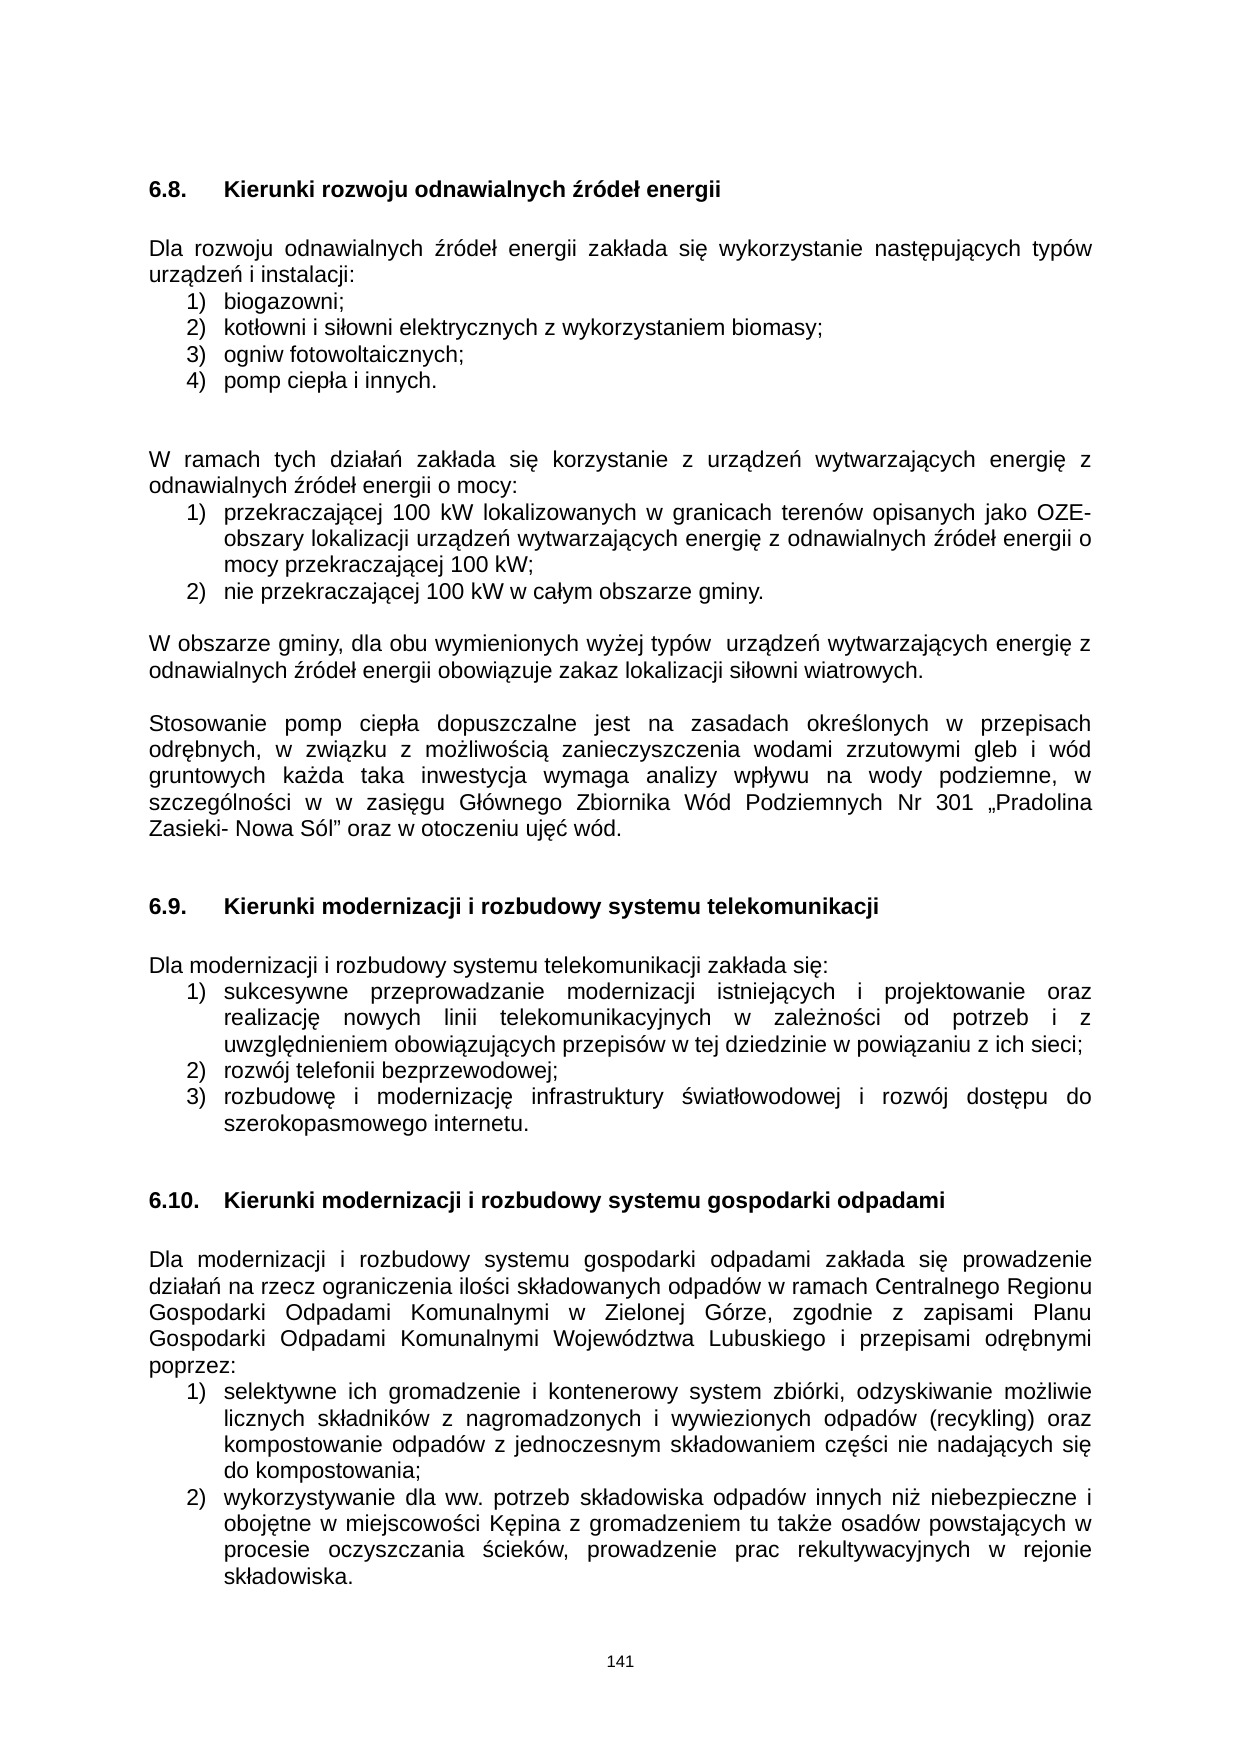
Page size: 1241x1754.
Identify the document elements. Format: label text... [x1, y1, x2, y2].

subtitle 6.10. Kierunki modernizacji i rozbudowy systemu gospodarki odpadami [148, 1187, 1092, 1214]
list biogazowni; [186, 288, 1092, 314]
list kotłowni i siłowni elektrycznych z wykorzystaniem biomasy; [186, 314, 1092, 341]
subtitle 6.8. Kierunki rozwoju odnawialnych źródeł energii [148, 176, 1092, 202]
list przekraczającej 100 kW lokalizowanych w granicach terenów opisanych jako OZE- obszary lokalizacji urządzeń wytwarzających energię z odnawialnych źródeł energii o mocy przekraczającej 100 kW; [186, 499, 1092, 578]
list rozbudowę i modernizację infrastruktury światłowodowej i rozwój dostępu do szerokopasmowego internetu. [186, 1083, 1092, 1136]
list ogniw fotowoltaicznych; [186, 341, 1092, 367]
text Dla rozwoju odnawialnych źródeł energii zakłada się wykorzystanie następujących typów urządzeń i instalacji: [148, 235, 1092, 288]
list rozwój telefonii bezprzewodowej; [186, 1057, 1092, 1083]
list sukcesywne przeprowadzanie modernizacji istniejących i projektowanie oraz realizację nowych linii telekomunikacyjnych w zależności od potrzeb i z uwzględnieniem obowiązujących przepisów w tej dziedzinie w powiązaniu z ich sieci; [186, 978, 1092, 1057]
list selektywne ich gromadzenie i kontenerowy system zbiórki, odzyskiwanie możliwie licznych składników z nagromadzonych i wywiezionych odpadów (recykling) oraz kompostowanie odpadów z jednoczesnym składowaniem części nie nadających się do kompostowania; [186, 1378, 1092, 1483]
text W ramach tych działań zakłada się korzystanie z urządzeń wytwarzających energię z odnawialnych źródeł energii o mocy: [148, 446, 1092, 499]
text W obszarze gminy, dla obu wymienionych wyżej typów urządzeń wytwarzających energię z odnawialnych źródeł energii obowiązuje zakaz lokalizacji siłowni wiatrowych. [148, 630, 1092, 683]
text Stosowanie pomp ciepła dopuszczalne jest na zasadach określonych w przepisach odrębnych, w związku z możliwością zanieczyszczenia wodami zrzutowymi gleb i wód gruntowych każda taka inwestycja wymaga analizy wpływu na wody podziemne, w szczególności w w zasięgu Głównego Zbiornika Wód Podziemnych Nr 301 „Pradolina Zasieki- Nowa Sól” oraz w otoczeniu ujęć wód. [148, 709, 1092, 841]
list wykorzystywanie dla ww. potrzeb składowiska odpadów innych niż niebezpieczne i obojętne w miejscowości Kępina z gromadzeniem tu także osadów powstających w procesie oczyszczania ścieków, prowadzenie prac rekultywacyjnych w rejonie składowiska. [186, 1483, 1092, 1589]
subtitle 6.9. Kierunki modernizacji i rozbudowy systemu telekomunikacji [148, 893, 1092, 919]
list pomp ciepła i innych. [186, 367, 1092, 393]
text Dla modernizacji i rozbudowy systemu gospodarki odpadami zakłada się prowadzenie działań na rzecz ograniczenia ilości składowanych odpadów w ramach Centralnego Regionu Gospodarki Odpadami Komunalnymi w Zielonej Górze, zgodnie z zapisami Planu Gospodarki Odpadami Komunalnymi Województwa Lubuskiego i przepisami odrębnymi poprzez: [148, 1246, 1092, 1378]
text Dla modernizacji i rozbudowy systemu telekomunikacji zakłada się: [148, 952, 1092, 978]
list nie przekraczającej 100 kW w całym obszarze gminy. [186, 578, 1092, 604]
